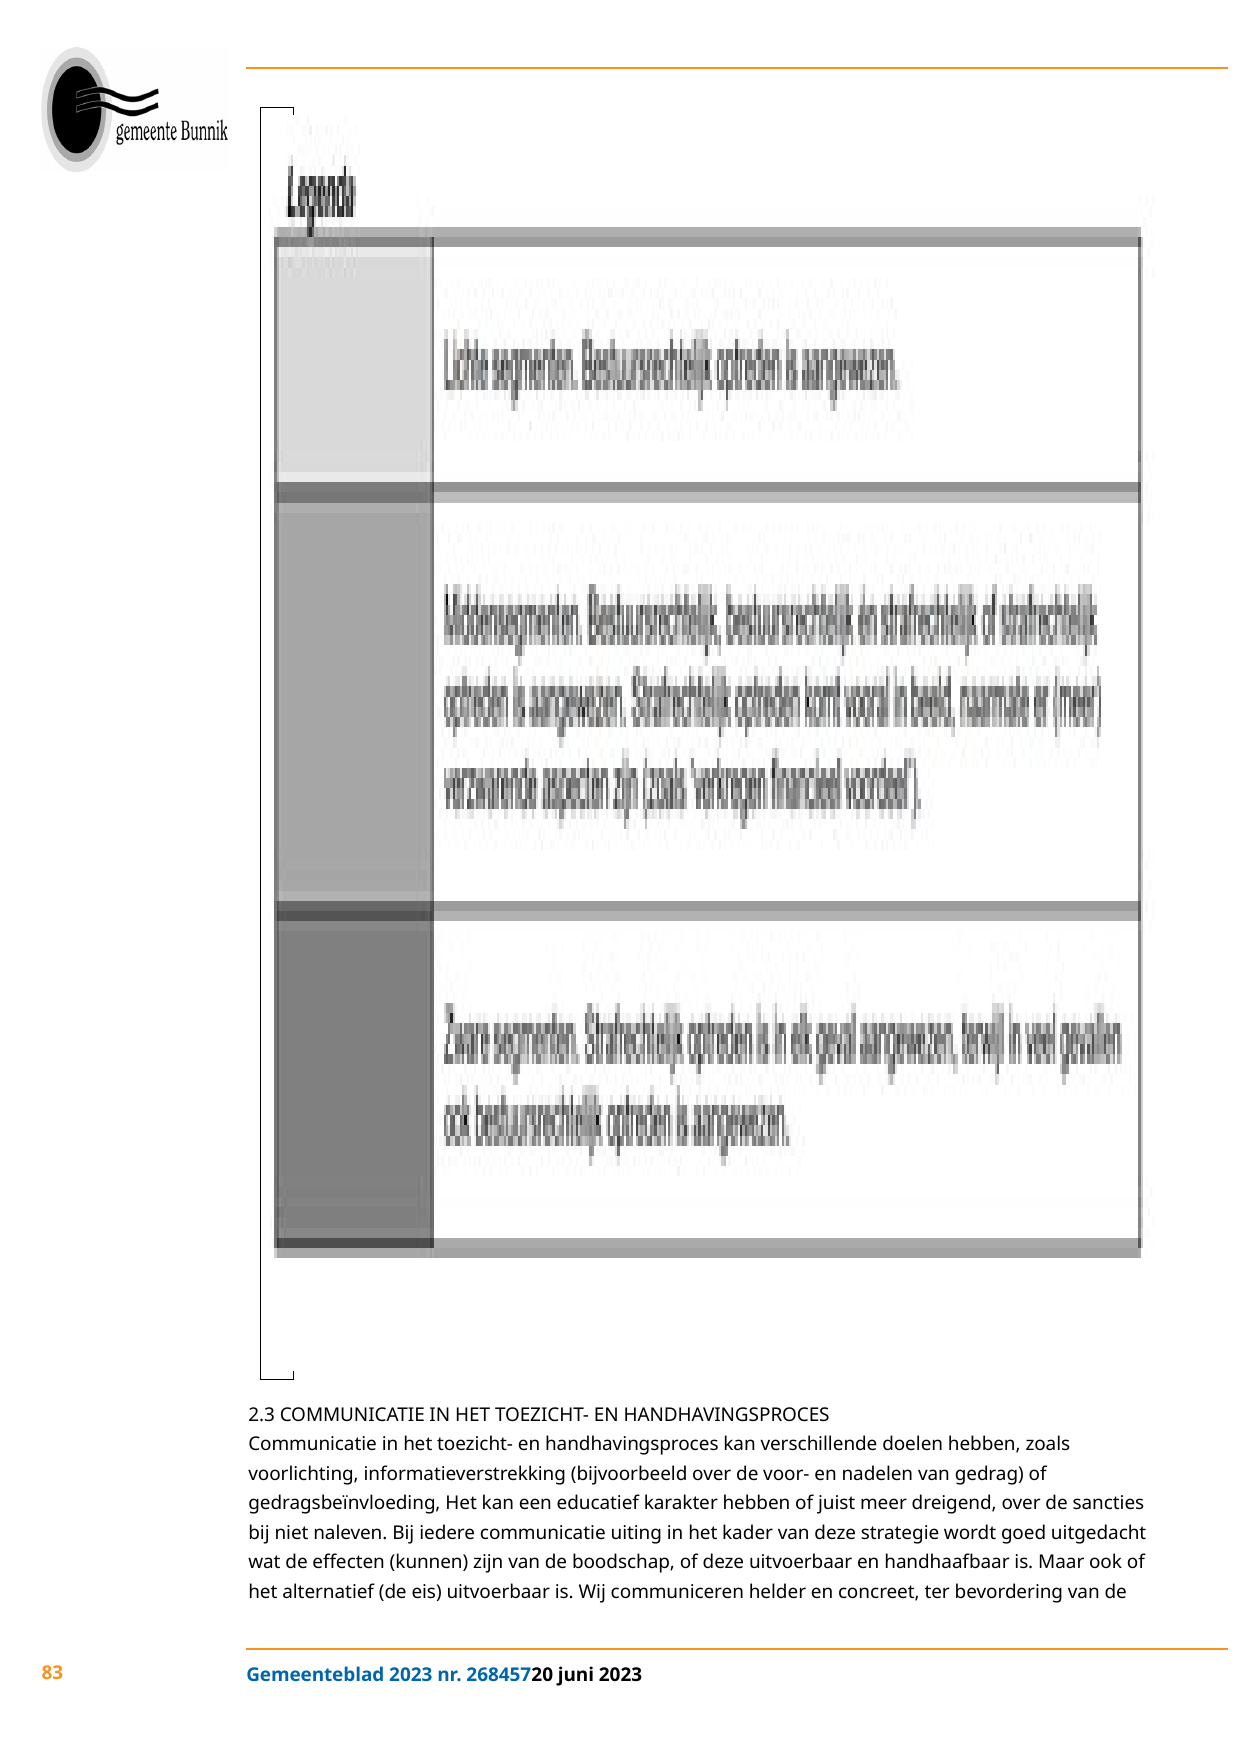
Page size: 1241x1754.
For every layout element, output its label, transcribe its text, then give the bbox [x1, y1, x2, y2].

text 2.3 COMMUNICATIE IN HET TOEZICHT- EN HANDHAVINGSPROCES [248, 1401, 1152, 1427]
picture [41, 47, 231, 172]
text Communicatie in het toezicht- en handhavingsproces kan verschillende doelen hebben, zoals voorlichting, informatieverstrekking (bijvoorbeeld over de voor- en nadelen van gedrag) of gedragsbeïnvloeding, Het kan een educatief karakter hebben of juist meer dreigend, over de sancties bij niet naleven. Bij iedere communicatie uiting in het kader van deze strategie wordt goed uitgedacht wat de effecten (kunnen) zijn van de boodschap, of deze uitvoerbaar en handhaafbaar is. Maar ook of het alternatief (de eis) uitvoerbaar is. Wij communiceren helder en concreet, ter bevordering van de [248, 1430, 1152, 1604]
picture [268, 115, 1155, 1371]
